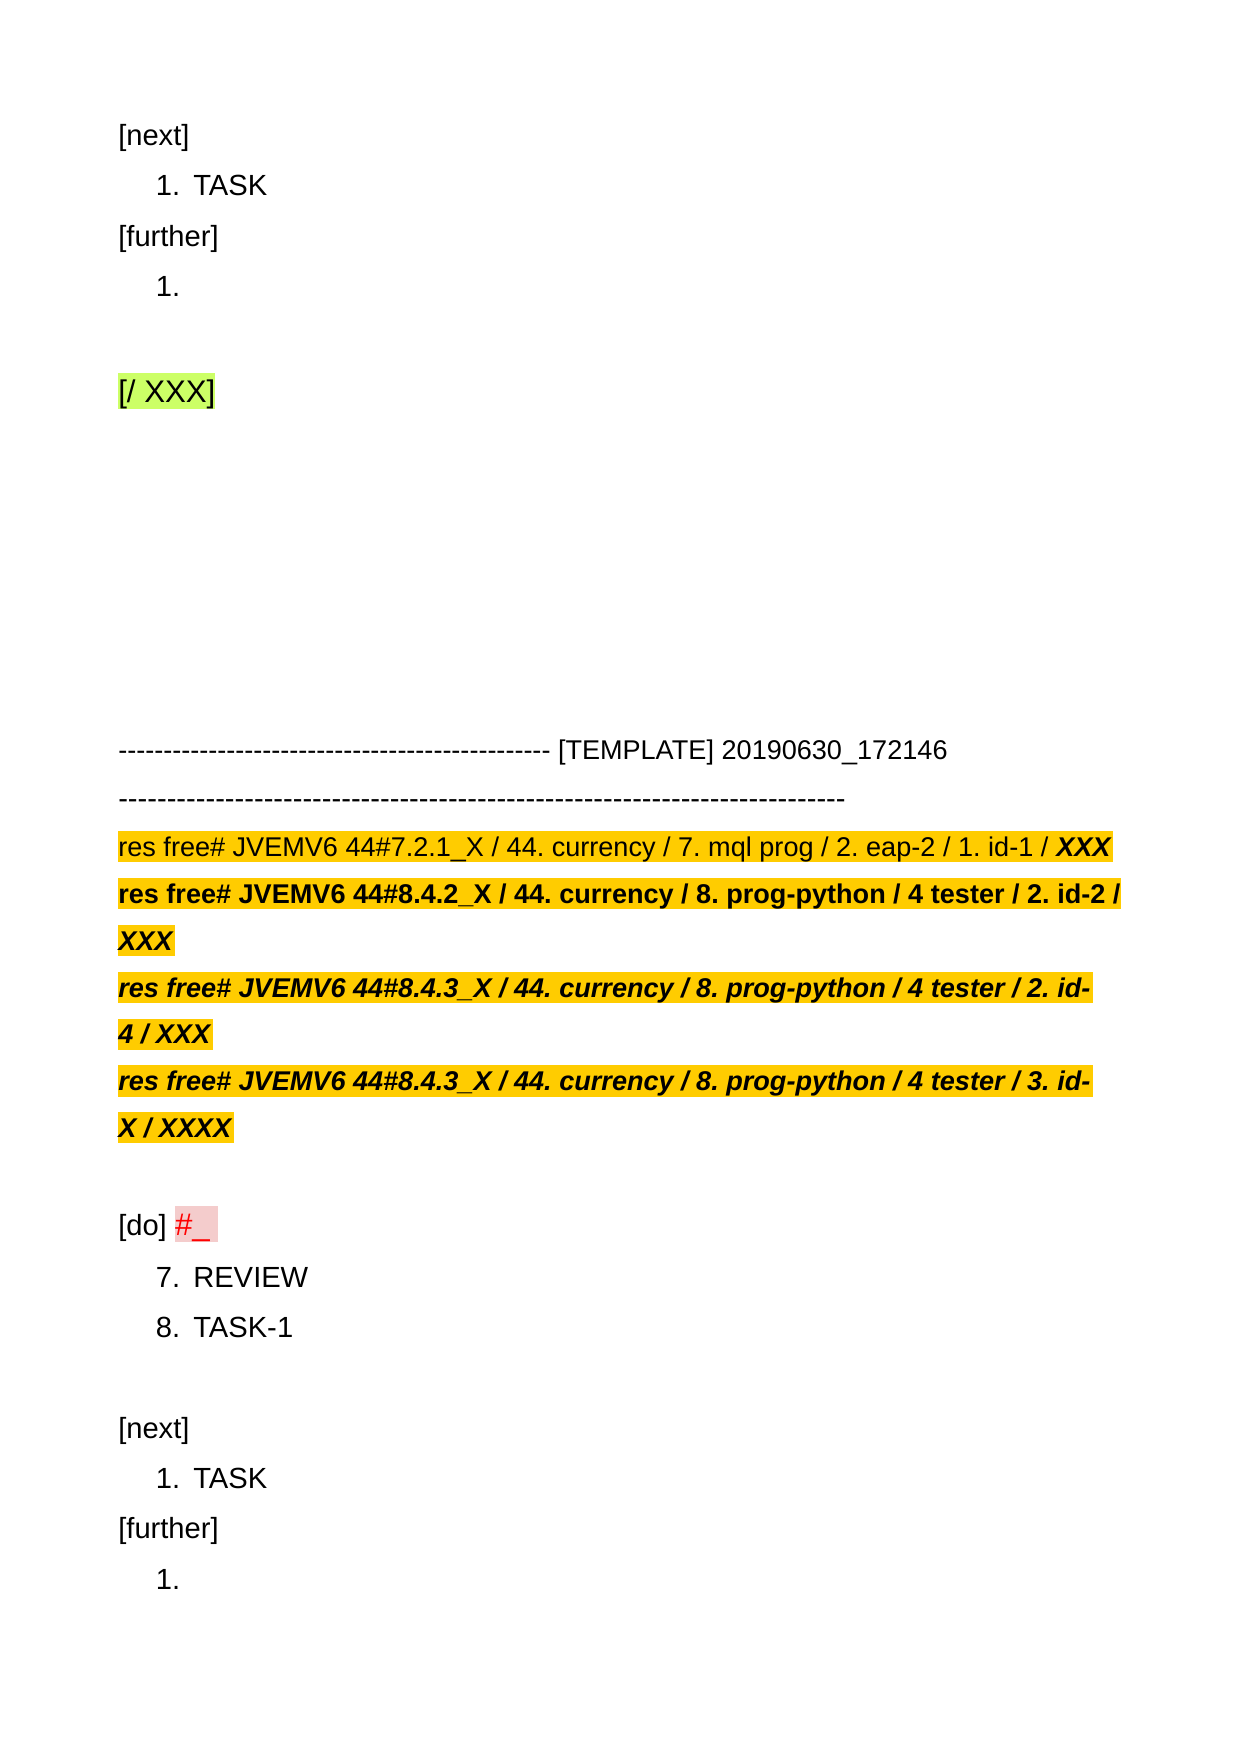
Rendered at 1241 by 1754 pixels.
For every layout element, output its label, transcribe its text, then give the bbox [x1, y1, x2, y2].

text res free# JVEMV6 44#7.2.1_X / 44. currency / 7. mql prog / 2. eap-2 / 1. id-1 / XXX [118, 831, 1122, 862]
text res free# JVEMV6 44#8.4.2_X / 44. currency / 8. prog-python / 4 tester / 2. id-2 / XXX [118, 878, 1122, 956]
list TASK [156, 1461, 1122, 1495]
text [further] [118, 1511, 1122, 1545]
text [/ XXX] [118, 319, 1122, 409]
list REVIEW [156, 1260, 1122, 1293]
text res free# JVEMV6 44#8.4.3_X / 44. currency / 8. prog-python / 4 tester / 3. id-X / XXXX [118, 1065, 1122, 1143]
text ------------------------------------------------ [TEMPLATE] 20190630_172146 [118, 734, 1122, 765]
text [further] [118, 219, 1122, 252]
text [next] [118, 118, 1122, 152]
list TASK [156, 168, 1122, 202]
text [do] #_ [118, 1206, 1122, 1242]
text res free# JVEMV6 44#8.4.3_X / 44. currency / 8. prog-python / 4 tester / 2. id-4 / XXX [118, 972, 1122, 1050]
list TASK-1 [156, 1310, 1122, 1344]
text [next] [118, 1411, 1122, 1444]
text --------------------------------------------------------------------------- [118, 781, 1122, 814]
